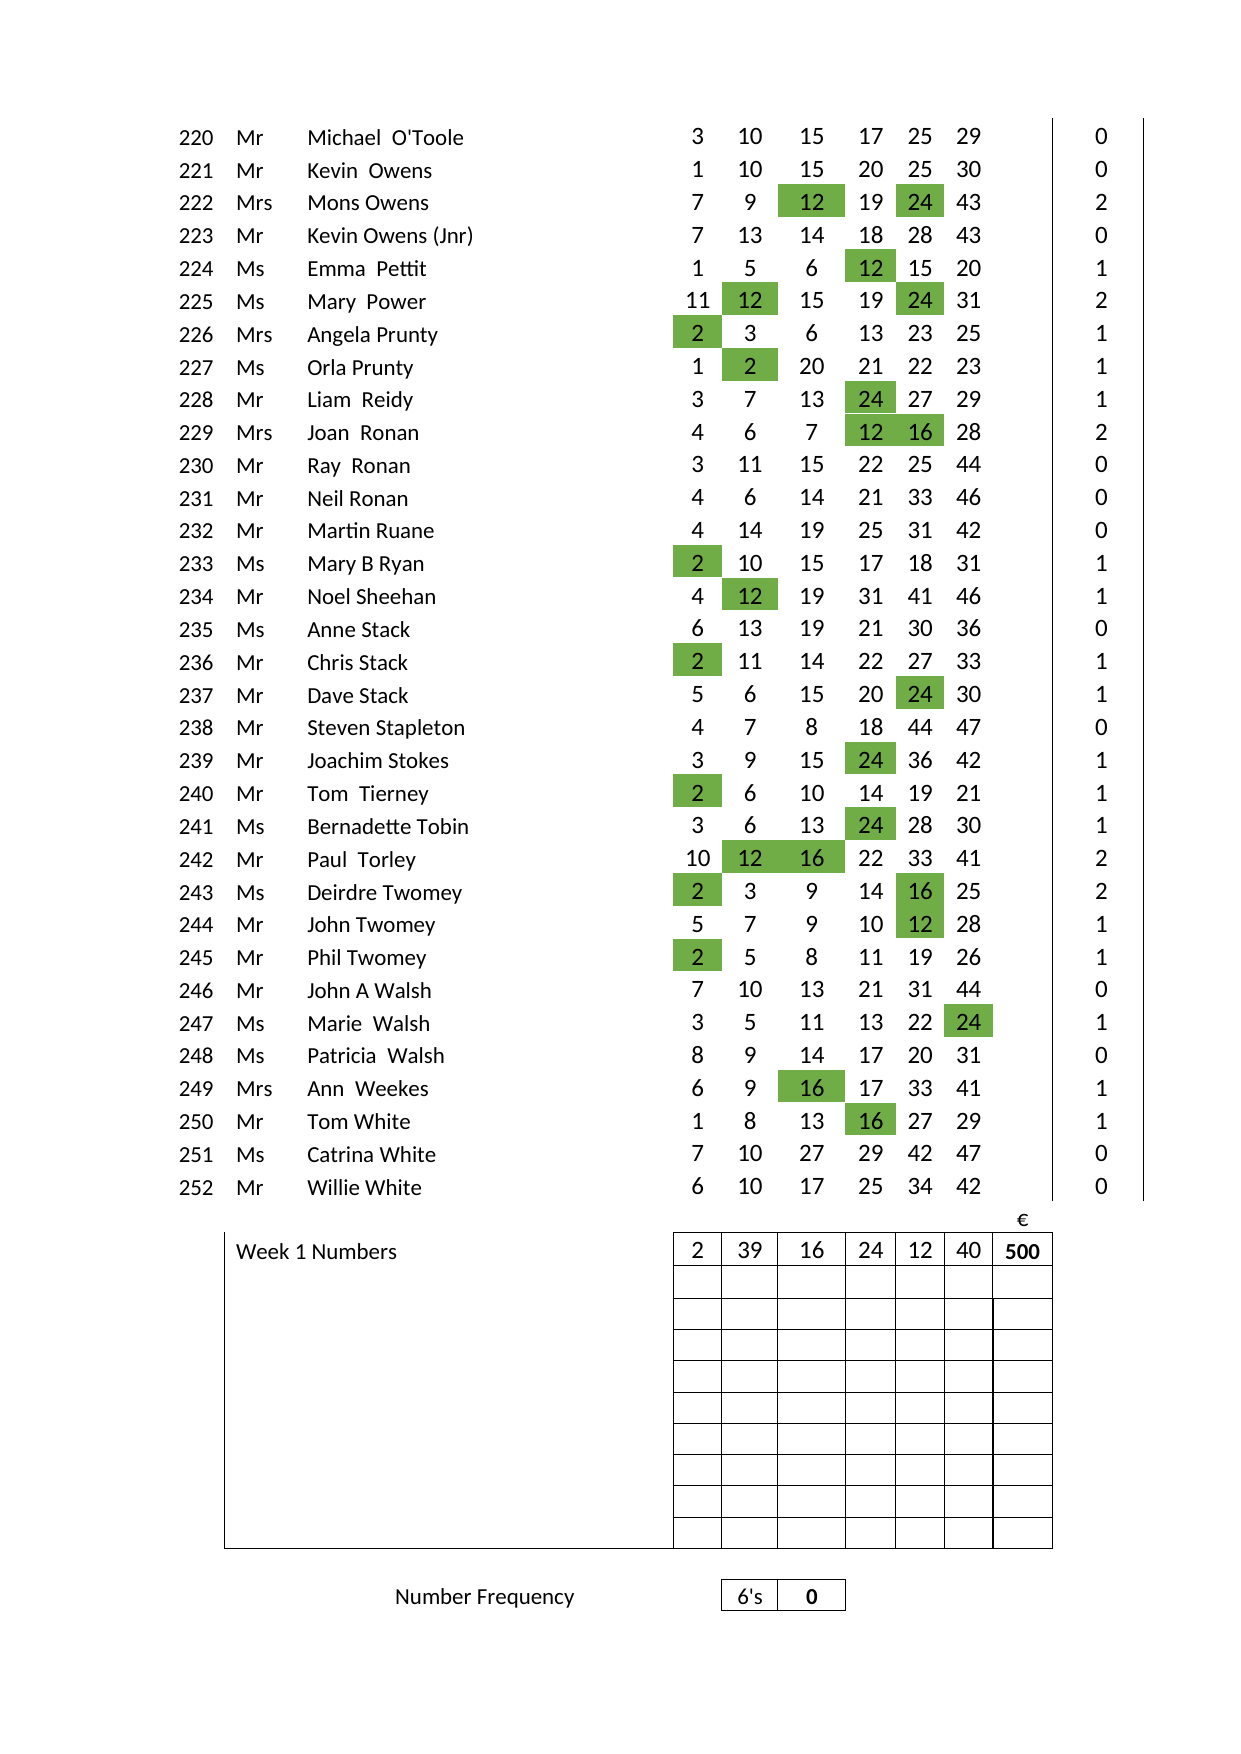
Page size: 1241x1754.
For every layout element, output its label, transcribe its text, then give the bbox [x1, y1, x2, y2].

table_cell [993, 315, 1052, 348]
table_cell 0 [1053, 971, 1143, 1004]
table_cell [296, 1423, 673, 1454]
table_cell Mr [225, 742, 296, 774]
table_cell Mr [225, 151, 296, 184]
table_cell Neil Ronan [296, 479, 673, 512]
table_cell 30 [944, 676, 993, 709]
table_cell [778, 1424, 845, 1454]
table_cell [674, 1393, 721, 1423]
table_cell [1053, 1423, 1143, 1454]
table_cell Mr [225, 709, 296, 742]
table_cell [846, 1299, 895, 1329]
table_cell 14 [845, 873, 896, 906]
table_cell [993, 1070, 1052, 1102]
table_cell 22 [845, 840, 896, 873]
table_cell [994, 1486, 1052, 1517]
table_cell 31 [944, 282, 993, 315]
table_cell 2 [674, 1233, 721, 1265]
table_cell 2 [673, 315, 722, 348]
table_cell 15 [778, 742, 845, 774]
table_cell 31 [944, 1037, 993, 1070]
table_cell [993, 217, 1052, 249]
table_cell 29 [845, 1135, 896, 1168]
table_cell [139, 1298, 224, 1329]
table_cell 11 [722, 643, 778, 676]
table_cell [296, 1392, 673, 1423]
table_cell [139, 1360, 224, 1392]
table_cell [778, 1455, 845, 1485]
table_cell 34 [896, 1168, 944, 1201]
table_cell 11 [722, 446, 778, 479]
table_cell [945, 1455, 992, 1485]
table_cell [674, 1455, 721, 1485]
table_cell [846, 1579, 896, 1610]
table_cell 40 [945, 1233, 992, 1265]
table_cell 9 [778, 873, 845, 906]
table_cell 0 [1053, 512, 1143, 545]
table_cell 30 [944, 151, 993, 184]
table_cell 0 [1053, 151, 1143, 184]
table_cell 10 [722, 1135, 778, 1168]
table_cell 16 [896, 873, 944, 906]
table_cell [993, 610, 1052, 643]
table_cell 15 [778, 446, 845, 479]
table_cell 31 [896, 971, 944, 1004]
table_cell Mr [225, 1103, 296, 1135]
table_cell Phil Twomey [296, 939, 673, 971]
table_cell 245 [139, 939, 224, 971]
table_cell 0 [778, 1580, 845, 1610]
table_cell 24 [845, 742, 896, 774]
table_cell Mr [225, 446, 296, 479]
table_cell 16 [845, 1103, 896, 1135]
table_cell [945, 1424, 992, 1454]
table_cell 14 [778, 643, 845, 676]
table_cell 12 [845, 414, 896, 446]
table_cell [896, 1424, 944, 1454]
table_cell [944, 1579, 993, 1610]
table_cell [993, 479, 1052, 512]
table_cell Mr [225, 676, 296, 709]
table_cell John Twomey [296, 906, 673, 938]
table_cell 13 [778, 971, 845, 1004]
table_cell 14 [778, 217, 845, 249]
table_cell 8 [778, 939, 845, 971]
table_cell 44 [896, 709, 944, 742]
table_cell [993, 939, 1052, 971]
table_cell € [993, 1201, 1052, 1232]
table_cell Joachim Stokes [296, 742, 673, 774]
table_cell Michael O'Toole [296, 118, 673, 151]
table_cell 9 [778, 906, 845, 938]
table_cell [139, 1517, 224, 1548]
table_cell [722, 1549, 778, 1579]
table_cell Kevin Owens (Jnr) [296, 217, 673, 249]
table_cell 13 [778, 1103, 845, 1135]
table_cell 25 [845, 512, 896, 545]
table_cell 47 [944, 1135, 993, 1168]
table_cell Mr [225, 906, 296, 938]
table_cell 1 [1053, 643, 1143, 676]
table_cell 10 [722, 1168, 778, 1201]
table_cell Deirdre Twomey [296, 873, 673, 906]
table_cell [296, 1485, 673, 1517]
table_cell 25 [944, 315, 993, 348]
table_cell Mrs [225, 1070, 296, 1102]
table_cell [778, 1266, 845, 1298]
table_cell [993, 1549, 1052, 1579]
table_cell [139, 1579, 224, 1610]
table_cell Angela Prunty [296, 315, 673, 348]
table_cell 25 [896, 151, 944, 184]
table_cell [674, 1330, 721, 1360]
table_cell 7 [778, 414, 845, 446]
table_cell 15 [778, 676, 845, 709]
table_cell Mary B Ryan [296, 545, 673, 577]
table_cell 20 [845, 676, 896, 709]
table_cell 46 [944, 578, 993, 610]
table_cell [896, 1201, 944, 1232]
table_cell [945, 1266, 992, 1298]
table_cell 13 [845, 1004, 896, 1037]
table_cell 240 [139, 774, 224, 807]
table_cell 15 [778, 545, 845, 577]
table_cell Tom White [296, 1103, 673, 1135]
table_cell 18 [896, 545, 944, 577]
table_cell 12 [722, 840, 778, 873]
table_cell Mr [225, 479, 296, 512]
table_cell 227 [139, 348, 224, 381]
table_cell 3 [673, 381, 722, 413]
table_cell 25 [845, 1168, 896, 1201]
table_cell Noel Sheehan [296, 578, 673, 610]
table_cell 15 [896, 249, 944, 282]
table_cell 33 [944, 643, 993, 676]
table_cell 1 [1053, 578, 1143, 610]
table_cell 31 [896, 512, 944, 545]
table_cell 43 [944, 184, 993, 217]
table_cell Kevin Owens [296, 151, 673, 184]
table_cell 27 [778, 1135, 845, 1168]
table_cell 4 [673, 512, 722, 545]
table_cell Mr [225, 512, 296, 545]
table_cell 9 [722, 184, 778, 217]
table_cell Mrs [225, 414, 296, 446]
table_cell 2 [1053, 282, 1143, 315]
table_cell 1 [673, 151, 722, 184]
table_cell Chris Stack [296, 643, 673, 676]
table_cell Mary Power [296, 282, 673, 315]
table_cell [1053, 1232, 1143, 1265]
table_cell [139, 1454, 224, 1485]
table_cell 1 [1053, 348, 1143, 381]
table_cell [1053, 1360, 1143, 1392]
table_cell [674, 1299, 721, 1329]
table_cell Patricia Walsh [296, 1037, 673, 1070]
table_cell [722, 1361, 777, 1392]
table_cell [1053, 1485, 1143, 1517]
table_cell [896, 1579, 944, 1610]
table_cell 0 [1053, 1168, 1143, 1201]
table_cell [225, 1360, 296, 1392]
table_cell 2 [673, 873, 722, 906]
table_cell [994, 1361, 1052, 1392]
table_cell 5 [673, 676, 722, 709]
table_cell 13 [778, 807, 845, 840]
table_cell 231 [139, 479, 224, 512]
table_cell 8 [722, 1103, 778, 1135]
table_cell [674, 1518, 721, 1548]
table_cell Joan Ronan [296, 414, 673, 446]
table_cell 223 [139, 217, 224, 249]
table_cell 1 [1053, 1004, 1143, 1037]
table_cell 222 [139, 184, 224, 217]
table_cell [994, 1424, 1052, 1454]
table_cell 19 [896, 774, 944, 807]
table_cell [945, 1486, 992, 1517]
table_cell 22 [896, 1004, 944, 1037]
table_cell [993, 1579, 1052, 1610]
table_cell Marie Walsh [296, 1004, 673, 1037]
table_cell 2 [673, 545, 722, 577]
table_cell Mrs [225, 315, 296, 348]
table_cell 24 [896, 184, 944, 217]
table_cell 11 [845, 939, 896, 971]
table_cell 20 [944, 249, 993, 282]
table_cell 15 [778, 118, 845, 151]
table_cell 0 [1053, 118, 1143, 151]
table_cell [296, 1360, 673, 1392]
table_cell [845, 1201, 896, 1232]
table_cell [994, 1455, 1052, 1485]
table_cell [1052, 1579, 1143, 1610]
table_cell [993, 971, 1052, 1004]
table_cell 1 [1053, 315, 1143, 348]
table_cell 7 [722, 381, 778, 413]
table_cell [139, 1392, 224, 1423]
table_header [296, 709, 673, 742]
table_cell 243 [139, 873, 224, 906]
table_cell 28 [944, 414, 993, 446]
table_cell 27 [896, 381, 944, 413]
table_cell [896, 1393, 944, 1423]
table_cell [778, 1330, 845, 1360]
table_cell 24 [896, 676, 944, 709]
table_cell Mr [225, 840, 296, 873]
table_cell Ms [225, 1135, 296, 1168]
table_cell 14 [845, 774, 896, 807]
table_cell 241 [139, 807, 224, 840]
table_cell [993, 873, 1052, 906]
table_cell Ms [225, 282, 296, 315]
table_cell [896, 1361, 944, 1392]
table_cell 246 [139, 971, 224, 1004]
table_cell 1 [1053, 381, 1143, 413]
table_cell 1 [673, 1103, 722, 1135]
table_cell Ann Weekes [296, 1070, 673, 1102]
table_cell 42 [944, 1168, 993, 1201]
table_cell [722, 1424, 777, 1454]
table_cell 41 [896, 578, 944, 610]
table_cell [994, 1518, 1052, 1548]
table_cell 29 [944, 1103, 993, 1135]
table_cell [296, 1454, 673, 1485]
table_cell 8 [778, 709, 845, 742]
table_cell 12 [896, 1233, 944, 1265]
table_cell [994, 1330, 1052, 1360]
table_cell [846, 1361, 895, 1392]
table_cell [993, 1135, 1052, 1168]
table_cell 24 [845, 381, 896, 413]
table_cell Steven Stapleton [296, 709, 673, 742]
table_cell 1 [1053, 774, 1143, 807]
table_cell 1 [1053, 676, 1143, 709]
table_cell 20 [845, 151, 896, 184]
table_cell 3 [673, 446, 722, 479]
table_cell 229 [139, 414, 224, 446]
table_cell 20 [896, 1037, 944, 1070]
table_cell 3 [673, 1004, 722, 1037]
table_cell 21 [845, 971, 896, 1004]
table_cell 44 [944, 971, 993, 1004]
table_cell 1 [1053, 249, 1143, 282]
table_cell 5 [722, 1004, 778, 1037]
table_cell Mr [225, 1168, 296, 1201]
table_cell 3 [673, 118, 722, 151]
table_cell [225, 1298, 296, 1329]
table_cell 12 [845, 249, 896, 282]
table_cell [846, 1330, 895, 1360]
table_cell [674, 1424, 721, 1454]
table_cell 7 [673, 217, 722, 249]
table_cell 21 [845, 479, 896, 512]
table_cell 31 [845, 578, 896, 610]
table_cell 47 [944, 709, 993, 742]
table_cell [722, 1266, 777, 1298]
table_cell Willie White [296, 1168, 673, 1201]
table_cell [225, 1201, 296, 1232]
table_cell 13 [845, 315, 896, 348]
table_cell 16 [778, 840, 845, 873]
table_cell [896, 1330, 944, 1360]
table_cell 23 [896, 315, 944, 348]
table_cell [993, 151, 1052, 184]
table_cell 17 [778, 1168, 845, 1201]
table_cell [722, 1201, 778, 1232]
table_cell 237 [139, 676, 224, 709]
table_cell 12 [778, 184, 845, 217]
table_cell 230 [139, 446, 224, 479]
table_cell 3 [722, 873, 778, 906]
table_cell 12 [722, 282, 778, 315]
table_cell Ray Ronan [296, 446, 673, 479]
table_cell 33 [896, 1070, 944, 1102]
table_cell 233 [139, 545, 224, 577]
table_cell 7 [722, 906, 778, 938]
table_cell [945, 1330, 992, 1360]
table_cell 248 [139, 1037, 224, 1070]
table_cell 6 [673, 610, 722, 643]
table_cell [993, 1266, 1052, 1298]
table_cell [993, 578, 1052, 610]
table_cell 1 [1053, 906, 1143, 938]
table_cell [1053, 1329, 1143, 1360]
table_cell [139, 1329, 224, 1360]
table_cell 13 [722, 610, 778, 643]
table_cell Ms [225, 1004, 296, 1037]
table_cell 36 [944, 610, 993, 643]
table_cell [139, 1485, 224, 1517]
table_cell [993, 774, 1052, 807]
table_cell [296, 1201, 673, 1232]
table_cell 24 [896, 282, 944, 315]
table_cell [139, 1265, 224, 1298]
table_cell [296, 1265, 673, 1298]
table_cell 10 [722, 151, 778, 184]
table_cell 12 [722, 578, 778, 610]
table_cell 7 [673, 1135, 722, 1168]
table_cell 27 [896, 1103, 944, 1135]
table_cell 235 [139, 610, 224, 643]
table_cell 29 [944, 118, 993, 151]
table_cell [993, 709, 1052, 742]
table_cell 6 [778, 249, 845, 282]
table_cell [225, 1423, 296, 1454]
table_cell [993, 906, 1052, 938]
table_cell 2 [1053, 184, 1143, 217]
table_cell [296, 1298, 673, 1329]
table_cell 21 [845, 610, 896, 643]
table_cell [225, 1329, 296, 1360]
table_cell 11 [673, 282, 722, 315]
table_cell 2 [722, 348, 778, 381]
table_cell 6 [722, 807, 778, 840]
table_cell Orla Prunty [296, 348, 673, 381]
table_cell 251 [139, 1135, 224, 1168]
table_cell 19 [845, 282, 896, 315]
table_cell [722, 1486, 777, 1517]
table_cell Mr [225, 939, 296, 971]
table_cell 5 [673, 906, 722, 938]
table_cell 19 [778, 578, 845, 610]
table_cell Liam Reidy [296, 381, 673, 413]
table_cell [896, 1518, 944, 1548]
table_cell 4 [673, 414, 722, 446]
table_cell 28 [896, 217, 944, 249]
table_cell 22 [896, 348, 944, 381]
table_cell 250 [139, 1103, 224, 1135]
table_cell 41 [944, 840, 993, 873]
table_cell 5 [722, 249, 778, 282]
table_cell 239 [139, 742, 224, 774]
table_cell 13 [722, 217, 778, 249]
table_cell [846, 1266, 895, 1298]
table_cell 244 [139, 906, 224, 938]
table_cell Ms [225, 348, 296, 381]
table_cell 6 [722, 479, 778, 512]
table_cell 16 [896, 414, 944, 446]
table_cell [994, 1299, 1052, 1329]
table_cell [993, 1103, 1052, 1135]
table_cell [993, 643, 1052, 676]
table_cell Catrina White [296, 1135, 673, 1168]
table_cell [1053, 1298, 1143, 1329]
table_cell [944, 1201, 993, 1232]
table_cell 17 [845, 545, 896, 577]
table_cell 4 [673, 578, 722, 610]
table_cell 3 [673, 807, 722, 840]
table_cell 252 [139, 1168, 224, 1201]
table_cell Ms [225, 873, 296, 906]
table_cell 6 [722, 414, 778, 446]
table_cell 2 [673, 643, 722, 676]
table_cell 4 [673, 479, 722, 512]
table_cell 42 [896, 1135, 944, 1168]
table_cell [778, 1201, 845, 1232]
table_cell Ms [225, 1037, 296, 1070]
table_cell 1 [1053, 742, 1143, 774]
table_cell [993, 446, 1052, 479]
table_cell [296, 1549, 673, 1579]
table_cell [993, 1168, 1052, 1201]
table_cell [993, 1004, 1052, 1037]
table_cell 16 [778, 1070, 845, 1102]
table_cell [139, 1232, 224, 1265]
table_cell John A Walsh [296, 971, 673, 1004]
table_cell 17 [845, 1037, 896, 1070]
table_cell [896, 1299, 944, 1329]
table_cell [673, 1549, 722, 1579]
table_cell 22 [845, 643, 896, 676]
table_cell [896, 1486, 944, 1517]
table_cell 6 [778, 315, 845, 348]
table_cell 220 [139, 118, 224, 151]
table_cell 14 [778, 479, 845, 512]
table_header [296, 479, 673, 512]
table_cell 17 [845, 118, 896, 151]
table_cell Number Frequency [296, 1579, 673, 1610]
table_cell 1 [1053, 545, 1143, 577]
table_cell 20 [778, 348, 845, 381]
table_cell Ms [225, 249, 296, 282]
table_cell 28 [896, 807, 944, 840]
table_cell 9 [722, 1037, 778, 1070]
table_cell 5 [722, 939, 778, 971]
table_cell 6's [722, 1580, 777, 1610]
table_cell [896, 1549, 944, 1579]
table_cell 10 [673, 840, 722, 873]
table_cell [945, 1393, 992, 1423]
table_cell 23 [944, 348, 993, 381]
table_cell 0 [1053, 610, 1143, 643]
table_cell [846, 1393, 895, 1423]
table_cell 9 [722, 1070, 778, 1102]
table_cell [674, 1486, 721, 1517]
table_cell 30 [896, 610, 944, 643]
table_cell 4 [673, 709, 722, 742]
table_cell 30 [944, 807, 993, 840]
table_header [128, 118, 1052, 1611]
table_cell 226 [139, 315, 224, 348]
table_cell [722, 1330, 777, 1360]
table_cell Ms [225, 807, 296, 840]
table_cell [778, 1299, 845, 1329]
table_cell [722, 1518, 777, 1548]
table_cell 21 [845, 348, 896, 381]
table_cell Tom Tierney [296, 774, 673, 807]
table_cell [993, 545, 1052, 577]
table_cell 9 [722, 742, 778, 774]
table_cell [778, 1361, 845, 1392]
table_cell [846, 1424, 895, 1454]
table_cell 1 [1053, 1103, 1143, 1135]
table_cell 6 [673, 1168, 722, 1201]
table_cell 228 [139, 381, 224, 413]
table_cell [993, 282, 1052, 315]
table_cell [674, 1266, 721, 1298]
table_cell 249 [139, 1070, 224, 1102]
table_cell 6 [722, 676, 778, 709]
table_header [296, 1168, 673, 1201]
table_cell 6 [673, 1070, 722, 1102]
table_cell Mr [225, 118, 296, 151]
table_cell [1053, 1392, 1143, 1423]
table_cell 225 [139, 282, 224, 315]
table_cell [722, 1299, 777, 1329]
table_cell [993, 840, 1052, 873]
table_cell 36 [896, 742, 944, 774]
table_cell 31 [944, 545, 993, 577]
table_cell [896, 1266, 944, 1298]
table_cell 238 [139, 709, 224, 742]
table_cell [674, 1361, 721, 1392]
table_cell 41 [944, 1070, 993, 1102]
table_cell Week 1 Numbers [225, 1232, 673, 1265]
table_cell Mr [225, 643, 296, 676]
table_cell 1 [673, 348, 722, 381]
table_cell [846, 1518, 895, 1548]
table_cell 224 [139, 249, 224, 282]
table_cell [296, 1517, 673, 1548]
table_cell Mrs [225, 184, 296, 217]
table_cell [225, 1265, 296, 1298]
table_cell 3 [673, 742, 722, 774]
table_cell [993, 348, 1052, 381]
table_cell 24 [845, 807, 896, 840]
table_cell 0 [1053, 446, 1143, 479]
table_cell Ms [225, 610, 296, 643]
table_cell 29 [944, 381, 993, 413]
table_cell [778, 1518, 845, 1548]
table_cell 28 [944, 906, 993, 938]
table_cell Anne Stack [296, 610, 673, 643]
table_cell 247 [139, 1004, 224, 1037]
table_cell [945, 1299, 992, 1329]
table_cell 236 [139, 643, 224, 676]
table_cell [993, 807, 1052, 840]
table_cell 500 [993, 1233, 1052, 1265]
table_cell 1 [673, 249, 722, 282]
table_cell [993, 742, 1052, 774]
table_cell 1 [1053, 1070, 1143, 1102]
table_cell 11 [778, 1004, 845, 1037]
table_cell 0 [1053, 217, 1143, 249]
table_cell 19 [778, 512, 845, 545]
table_cell 7 [673, 971, 722, 1004]
table_cell 16 [778, 1233, 845, 1265]
table_cell 6 [722, 774, 778, 807]
table_cell 33 [896, 479, 944, 512]
table_cell 19 [778, 610, 845, 643]
table_cell Mr [225, 971, 296, 1004]
table_cell 2 [673, 939, 722, 971]
table_cell [845, 1549, 896, 1579]
table_cell 10 [845, 906, 896, 938]
table_cell 1 [1053, 939, 1143, 971]
table_cell 0 [1053, 709, 1143, 742]
table_cell 0 [1053, 1037, 1143, 1070]
table_cell [1053, 1265, 1143, 1298]
table_cell [778, 1486, 845, 1517]
table_cell [225, 1517, 296, 1548]
table_cell Mr [225, 578, 296, 610]
table_cell 24 [846, 1233, 895, 1265]
table_cell [1052, 1201, 1143, 1232]
table_cell [993, 118, 1052, 151]
table_cell 1 [1053, 807, 1143, 840]
table_cell 232 [139, 512, 224, 545]
table_cell [993, 1037, 1052, 1070]
table_cell 10 [722, 545, 778, 577]
table_cell [225, 1454, 296, 1485]
table_cell 8 [673, 1037, 722, 1070]
table_cell 12 [896, 906, 944, 938]
table_cell 17 [845, 1070, 896, 1102]
table_cell [778, 1393, 845, 1423]
table_cell [722, 1393, 777, 1423]
table_cell [993, 676, 1052, 709]
table_cell 33 [896, 840, 944, 873]
table_cell 2 [1053, 414, 1143, 446]
table_cell [139, 1423, 224, 1454]
table_cell 18 [845, 709, 896, 742]
table_cell 0 [1053, 1135, 1143, 1168]
table_cell Mr [225, 217, 296, 249]
table_cell 24 [944, 1004, 993, 1037]
table_cell [993, 414, 1052, 446]
table_cell [225, 1579, 296, 1610]
table_cell Mons Owens [296, 184, 673, 217]
table_cell 15 [778, 282, 845, 315]
table_cell Mr [225, 381, 296, 413]
table_cell 2 [1053, 840, 1143, 873]
table_cell 10 [722, 971, 778, 1004]
table_cell 42 [944, 742, 993, 774]
table_cell Martin Ruane [296, 512, 673, 545]
table_cell 26 [944, 939, 993, 971]
table_cell 25 [896, 446, 944, 479]
table_cell [846, 1486, 895, 1517]
table_cell 0 [1053, 479, 1143, 512]
table_cell 18 [845, 217, 896, 249]
table_cell [993, 381, 1052, 413]
table_cell 2 [1053, 873, 1143, 906]
table_cell 46 [944, 479, 993, 512]
table_cell 42 [944, 512, 993, 545]
table_cell Ms [225, 545, 296, 577]
table_cell 15 [778, 151, 845, 184]
table_cell [846, 1455, 895, 1485]
table_cell 44 [944, 446, 993, 479]
table_cell [945, 1518, 992, 1548]
table_cell [673, 1579, 721, 1610]
table_cell 10 [778, 774, 845, 807]
table_cell 14 [778, 1037, 845, 1070]
table_cell [296, 1329, 673, 1360]
table_cell 242 [139, 840, 224, 873]
table_cell [993, 184, 1052, 217]
table_cell [225, 1392, 296, 1423]
table_cell 2 [673, 774, 722, 807]
table_cell [225, 1485, 296, 1517]
table_cell 234 [139, 578, 224, 610]
table_cell [1053, 1517, 1143, 1548]
table_cell 19 [896, 939, 944, 971]
table_cell Mr [225, 774, 296, 807]
table_cell [673, 1201, 722, 1232]
table_cell 21 [944, 774, 993, 807]
table_cell 10 [722, 118, 778, 151]
table_cell [896, 1455, 944, 1485]
table_cell Emma Pettit [296, 249, 673, 282]
table_cell [993, 249, 1052, 282]
table_cell [994, 1393, 1052, 1423]
table_cell [225, 1549, 296, 1579]
table_cell 27 [896, 643, 944, 676]
table_cell 3 [722, 315, 778, 348]
table_cell 14 [722, 512, 778, 545]
table_cell Bernadette Tobin [296, 807, 673, 840]
table_cell 7 [722, 709, 778, 742]
table_cell 13 [778, 381, 845, 413]
table_cell [778, 1549, 845, 1579]
table_cell 7 [673, 184, 722, 217]
table_cell 25 [896, 118, 944, 151]
table_cell [1052, 1548, 1143, 1579]
table_cell 221 [139, 151, 224, 184]
table_cell [993, 512, 1052, 545]
table_cell [944, 1549, 993, 1579]
table_cell 22 [845, 446, 896, 479]
table_cell [139, 1548, 224, 1579]
table_cell 43 [944, 217, 993, 249]
table_cell 19 [845, 184, 896, 217]
table_cell [722, 1455, 777, 1485]
table_cell [1053, 1454, 1143, 1485]
table_cell [139, 1201, 224, 1232]
table_cell Paul Torley [296, 840, 673, 873]
table_cell Dave Stack [296, 676, 673, 709]
table_cell 25 [944, 873, 993, 906]
table_cell [945, 1361, 992, 1392]
table_cell 39 [722, 1233, 777, 1265]
